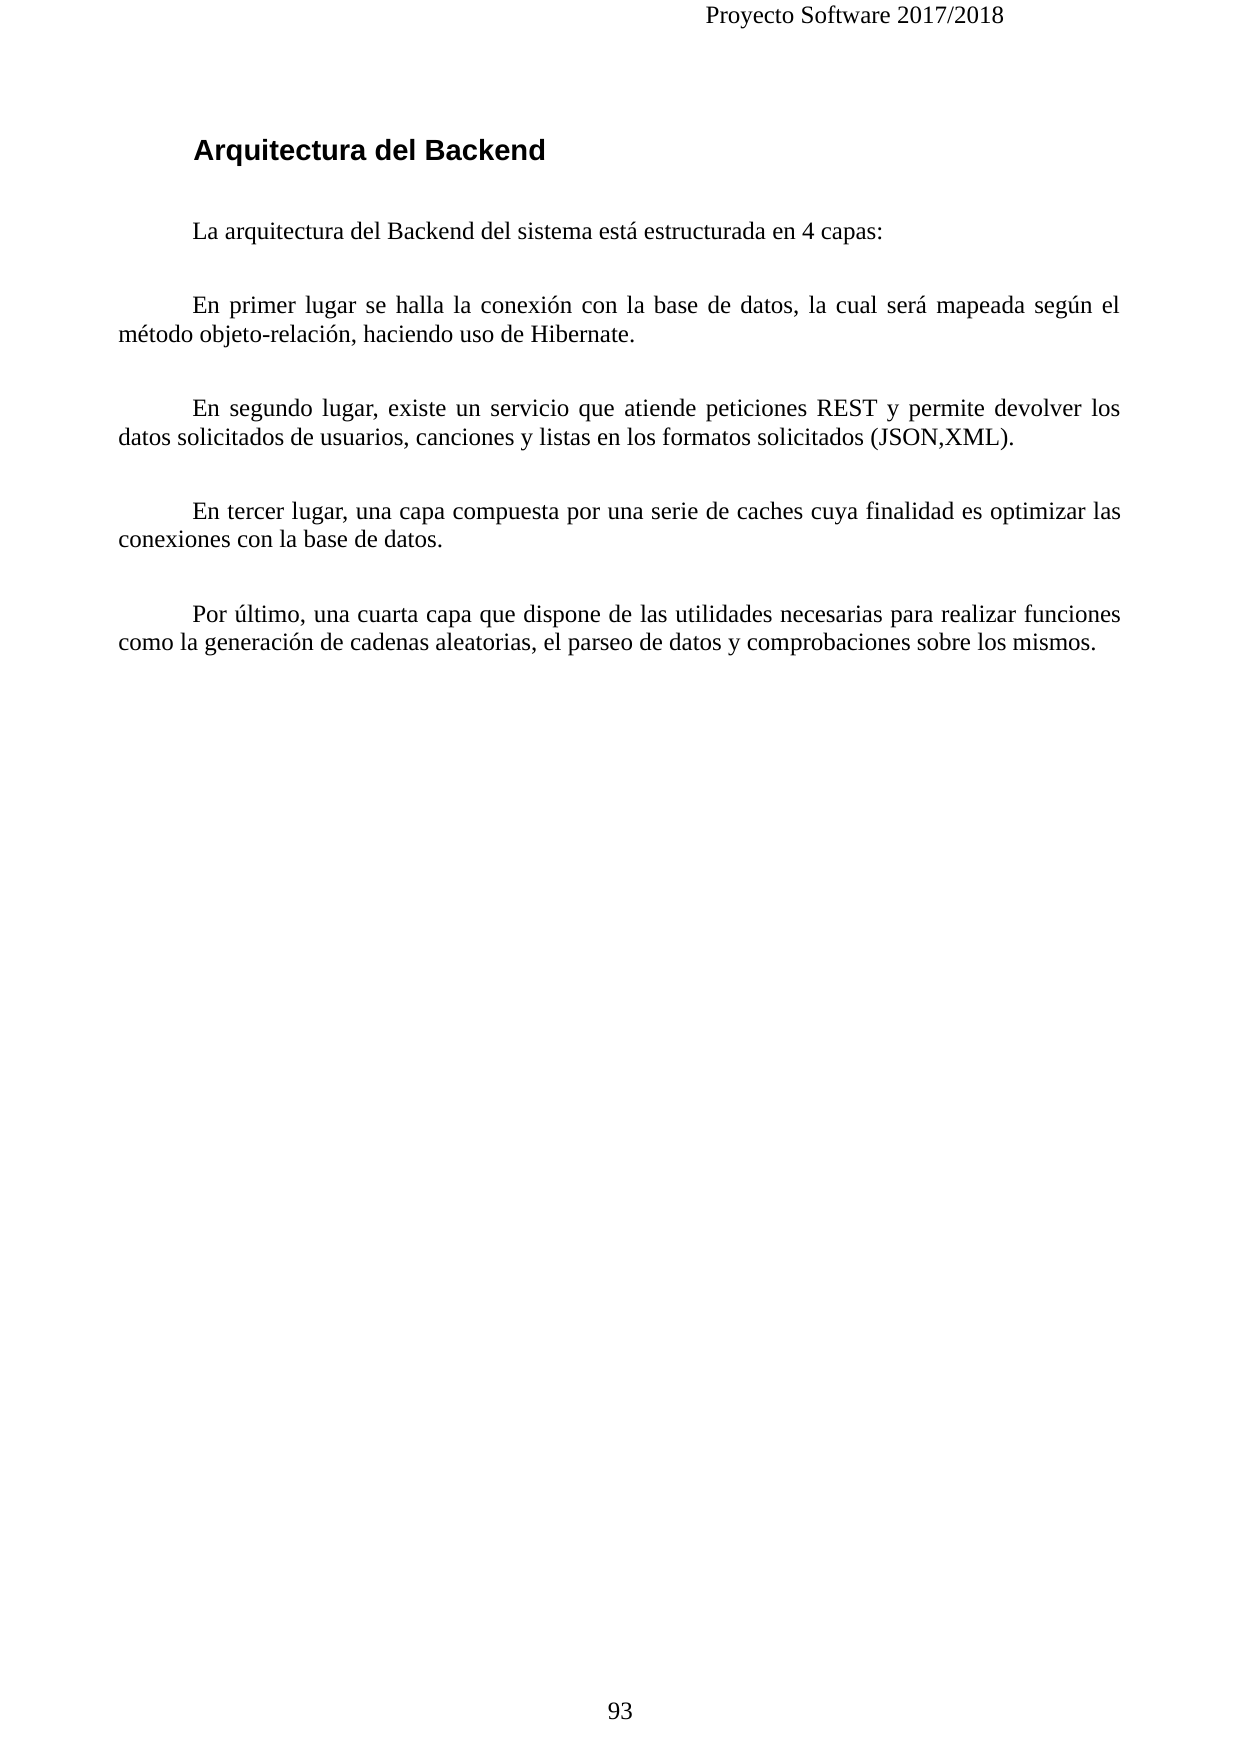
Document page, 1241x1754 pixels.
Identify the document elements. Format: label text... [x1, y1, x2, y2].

text La arquitectura del Backend del sistema está estructurada en 4 capas: [118, 216, 1122, 244]
text En tercer lugar, una capa compuesta por una serie de caches cuya finalidad es optimizar las conexiones con la base de datos. [118, 496, 1122, 553]
text Por último, una cuarta capa que dispone de las utilidades necesarias para realizar funciones como la generación de cadenas aleatorias, el parseo de datos y comprobaciones sobre los mismos. [118, 599, 1122, 656]
text En primer lugar se halla la conexión con la base de datos, la cual será mapeada según el método objeto-relación, haciendo uso de Hibernate. [118, 290, 1122, 347]
text En segundo lugar, existe un servicio que atiende peticiones REST y permite devolver los datos solicitados de usuarios, canciones y listas en los formatos solicitados (JSON,XML). [118, 393, 1122, 450]
subtitle Arquitectura del Backend [193, 133, 1122, 166]
